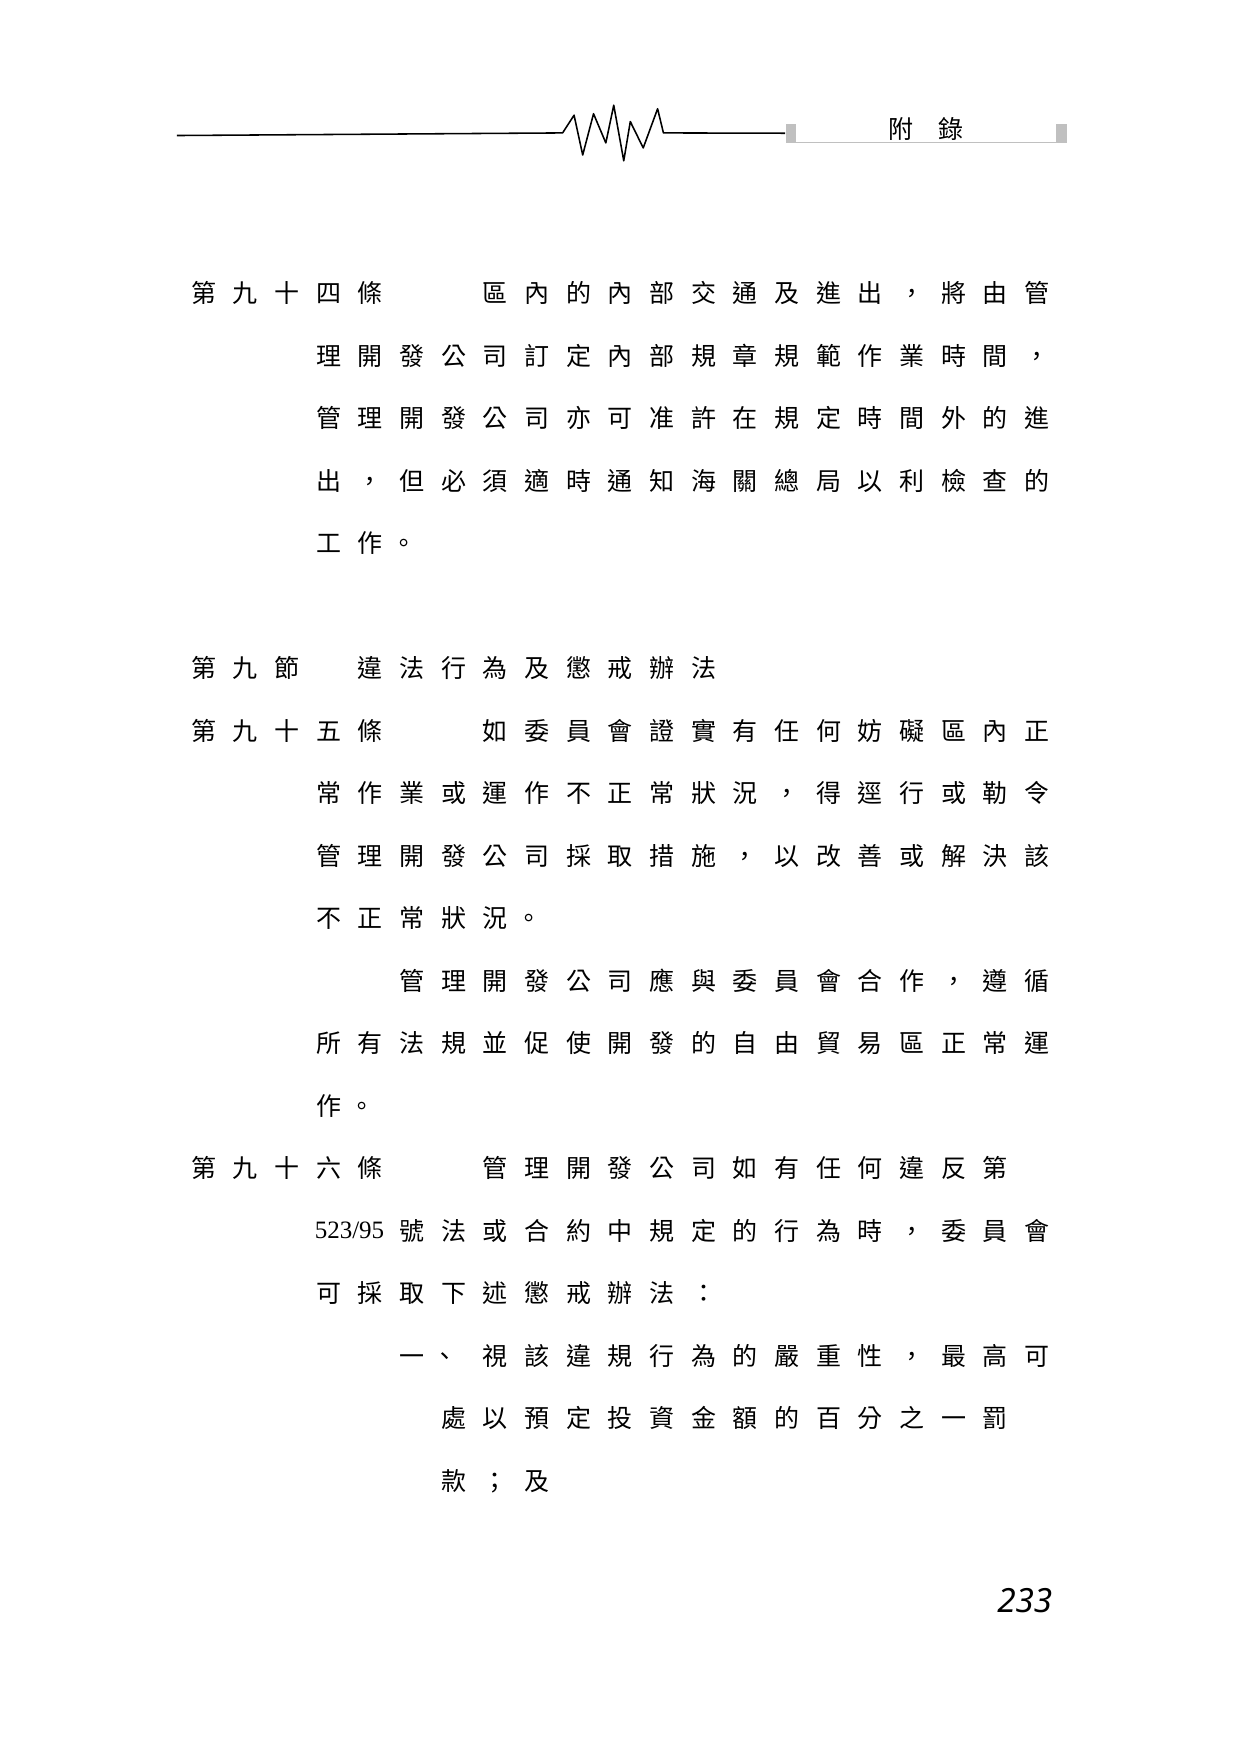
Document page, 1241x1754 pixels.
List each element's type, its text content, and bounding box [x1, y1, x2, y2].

text 一、視該違規行為的嚴重性，最高可處以預定投資金額的百分之一罰款；及 [355, 1313, 1058, 1500]
text 第九十五條 如委員會證實有任何妨礙區內正常作業或運作不正常狀況，得逕行或勒令管理開發公司採取措施，以改善或解決該不正常狀況。 [183, 688, 1058, 938]
text 第九節 違法行為及懲戒辦法 [183, 625, 1058, 688]
text 第九十六條 管理開發公司如有任何違反第523/95號法或合約中規定的行為時，委員會可採取下述懲戒辦法： [183, 1125, 1058, 1313]
text 管理開發公司應與委員會合作，遵循所有法規並促使開發的自由貿易區正常運作。 [306, 938, 1058, 1125]
text 第九十四條 區內的內部交通及進出，將由管理開發公司訂定內部規章規範作業時間，管理開發公司亦可准許在規定時間外的進出，但必須適時通知海關總局以利檢查的工作。 [183, 250, 1058, 563]
